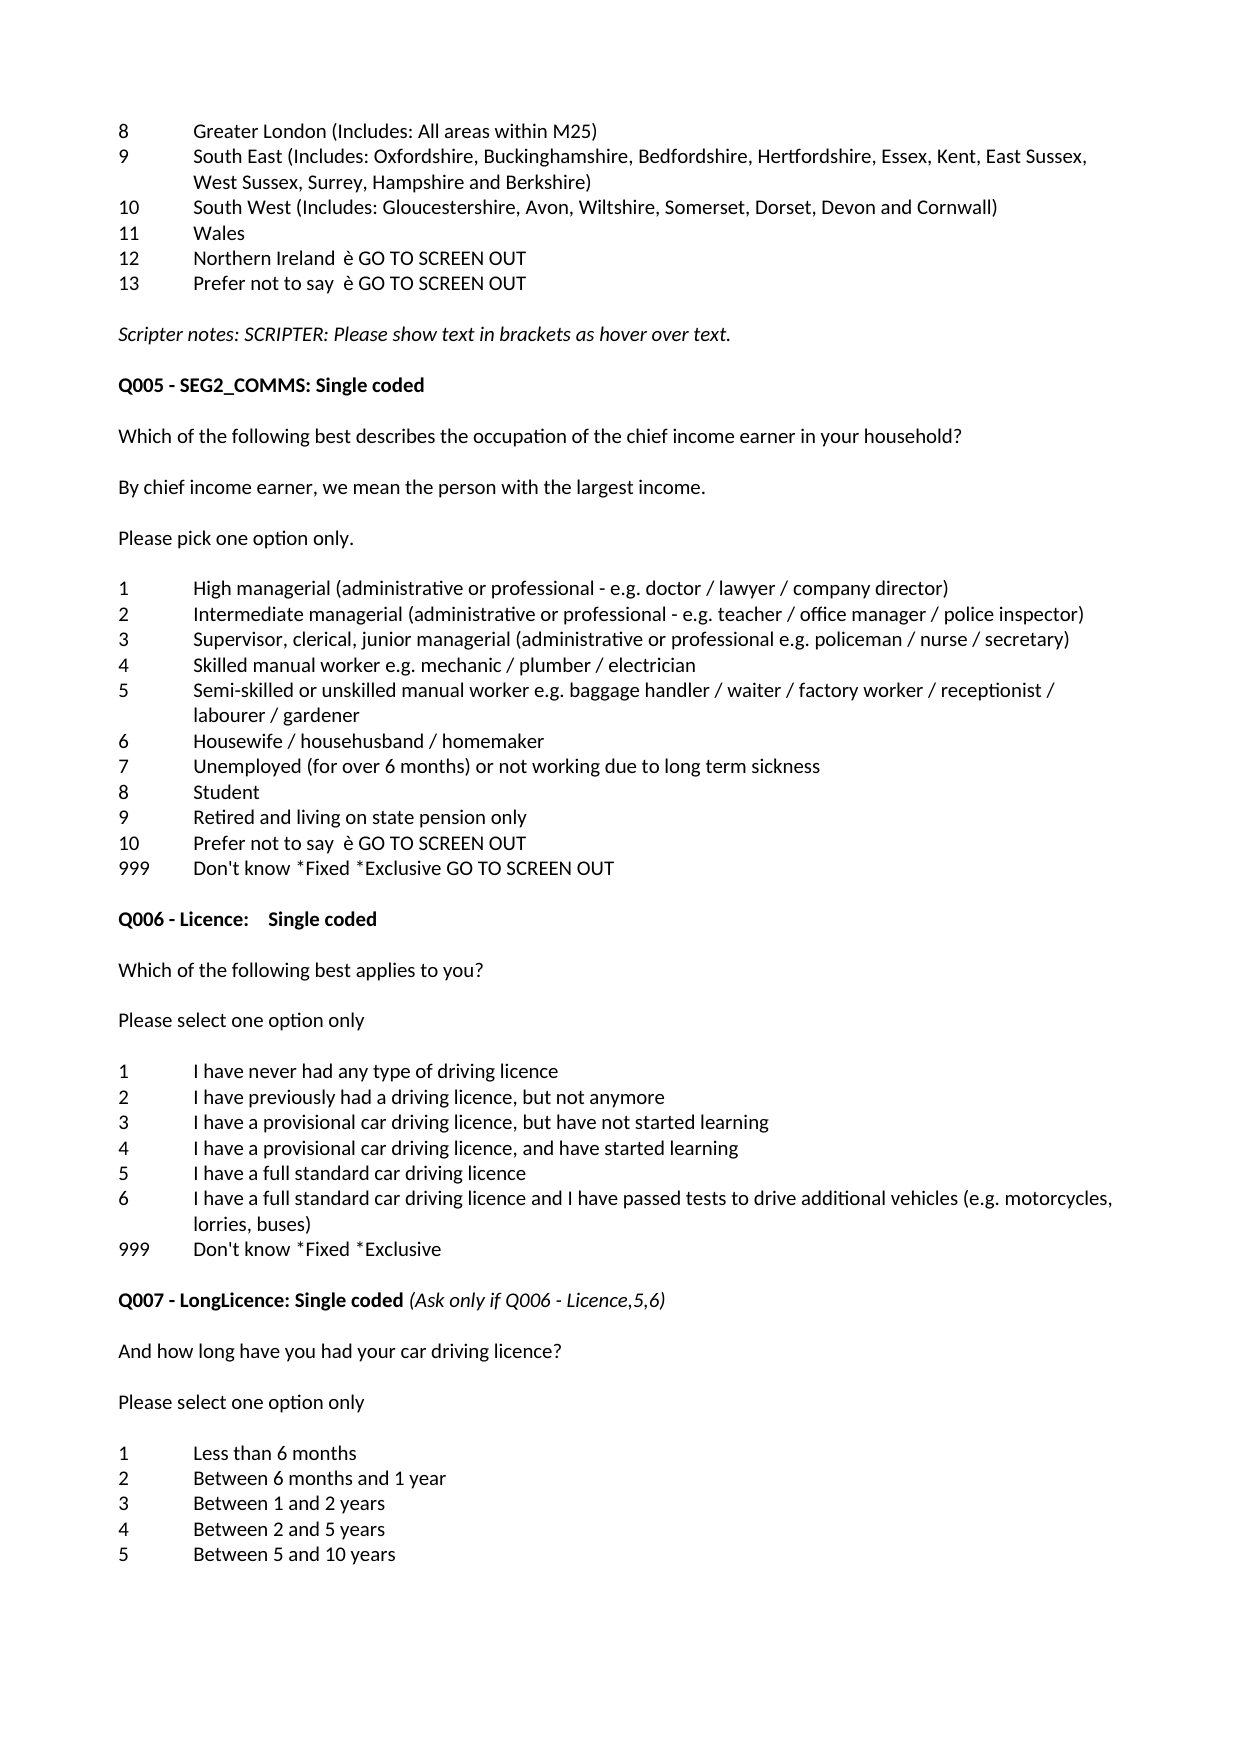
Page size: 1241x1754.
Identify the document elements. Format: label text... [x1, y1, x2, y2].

text 10 Prefer not to say è GO TO SCREEN OUT [118, 830, 1122, 855]
text Q007 - LongLicence: Single coded (Ask only if Q006 - Licence,5,6) [118, 1287, 1122, 1313]
text 2 I have previously had a driving licence, but not anymore [118, 1084, 1122, 1109]
text 4 Between 2 and 5 years [118, 1516, 1122, 1541]
text Which of the following best applies to you? [118, 957, 1122, 982]
text Which of the following best describes the occupation of the chief income earner in your household? [118, 423, 1122, 448]
text 5 Semi-skilled or unskilled manual worker e.g. baggage handler / waiter / factory worker / receptionist / labourer / gardener [118, 677, 1122, 728]
text Please select one option only [118, 1008, 1122, 1033]
text 4 I have a provisional car driving licence, and have started learning [118, 1135, 1122, 1160]
text 3 Supervisor, clerical, junior managerial (administrative or professional e.g. policeman / nurse / secretary) [118, 626, 1122, 652]
text 7 Unemployed (for over 6 months) or not working due to long term sickness [118, 753, 1122, 779]
text 8 Student [118, 779, 1122, 804]
text 999 Don't know *Fixed *Exclusive GO TO SCREEN OUT [118, 855, 1122, 881]
text 11 Wales [118, 220, 1122, 245]
text 1 I have never had any type of driving licence [118, 1058, 1122, 1084]
text 5 I have a full standard car driving licence [118, 1160, 1122, 1186]
text 3 Between 1 and 2 years [118, 1491, 1122, 1516]
text Scripter notes: SCRIPTER: Please show text in brackets as hover over text. [118, 321, 1122, 347]
text Please select one option only [118, 1389, 1122, 1414]
text 10 South West (Includes: Gloucestershire, Avon, Wiltshire, Somerset, Dorset, Devon and Cornwall) [118, 194, 1122, 220]
text 8 Greater London (Includes: All areas within M25) [118, 118, 1122, 143]
text Please pick one option only. [118, 525, 1122, 550]
text 6 Housewife / househusband / homemaker [118, 728, 1122, 753]
text 1 High managerial (administrative or professional - e.g. doctor / lawyer / company director) [118, 576, 1122, 601]
text 2 Intermediate managerial (administrative or professional - e.g. teacher / office manager / police inspector) [118, 601, 1122, 626]
text By chief income earner, we mean the person with the largest income. [118, 474, 1122, 499]
text 12 Northern Ireland è GO TO SCREEN OUT [118, 245, 1122, 271]
text 999 Don't know *Fixed *Exclusive [118, 1236, 1122, 1262]
text 4 Skilled manual worker e.g. mechanic / plumber / electrician [118, 652, 1122, 677]
text 9 Retired and living on state pension only [118, 804, 1122, 830]
text 9 South East (Includes: Oxfordshire, Buckinghamshire, Bedfordshire, Hertfordshire, Essex, Kent, East Sussex, West Sussex, Surrey, Hampshire and Berkshire) [118, 143, 1122, 194]
text 5 Between 5 and 10 years [118, 1541, 1122, 1567]
text 13 Prefer not to say è GO TO SCREEN OUT [118, 271, 1122, 296]
text Q006 - Licence: Single coded [118, 906, 1122, 931]
text And how long have you had your car driving licence? [118, 1338, 1122, 1363]
text 3 I have a provisional car driving licence, but have not started learning [118, 1109, 1122, 1135]
text 1 Less than 6 months [118, 1440, 1122, 1465]
text 2 Between 6 months and 1 year [118, 1465, 1122, 1491]
text Q005 - SEG2_COMMS: Single coded [118, 372, 1122, 398]
text 6 I have a full standard car driving licence and I have passed tests to drive additional vehicles (e.g. motorcycles, lorries, buses) [118, 1186, 1122, 1236]
